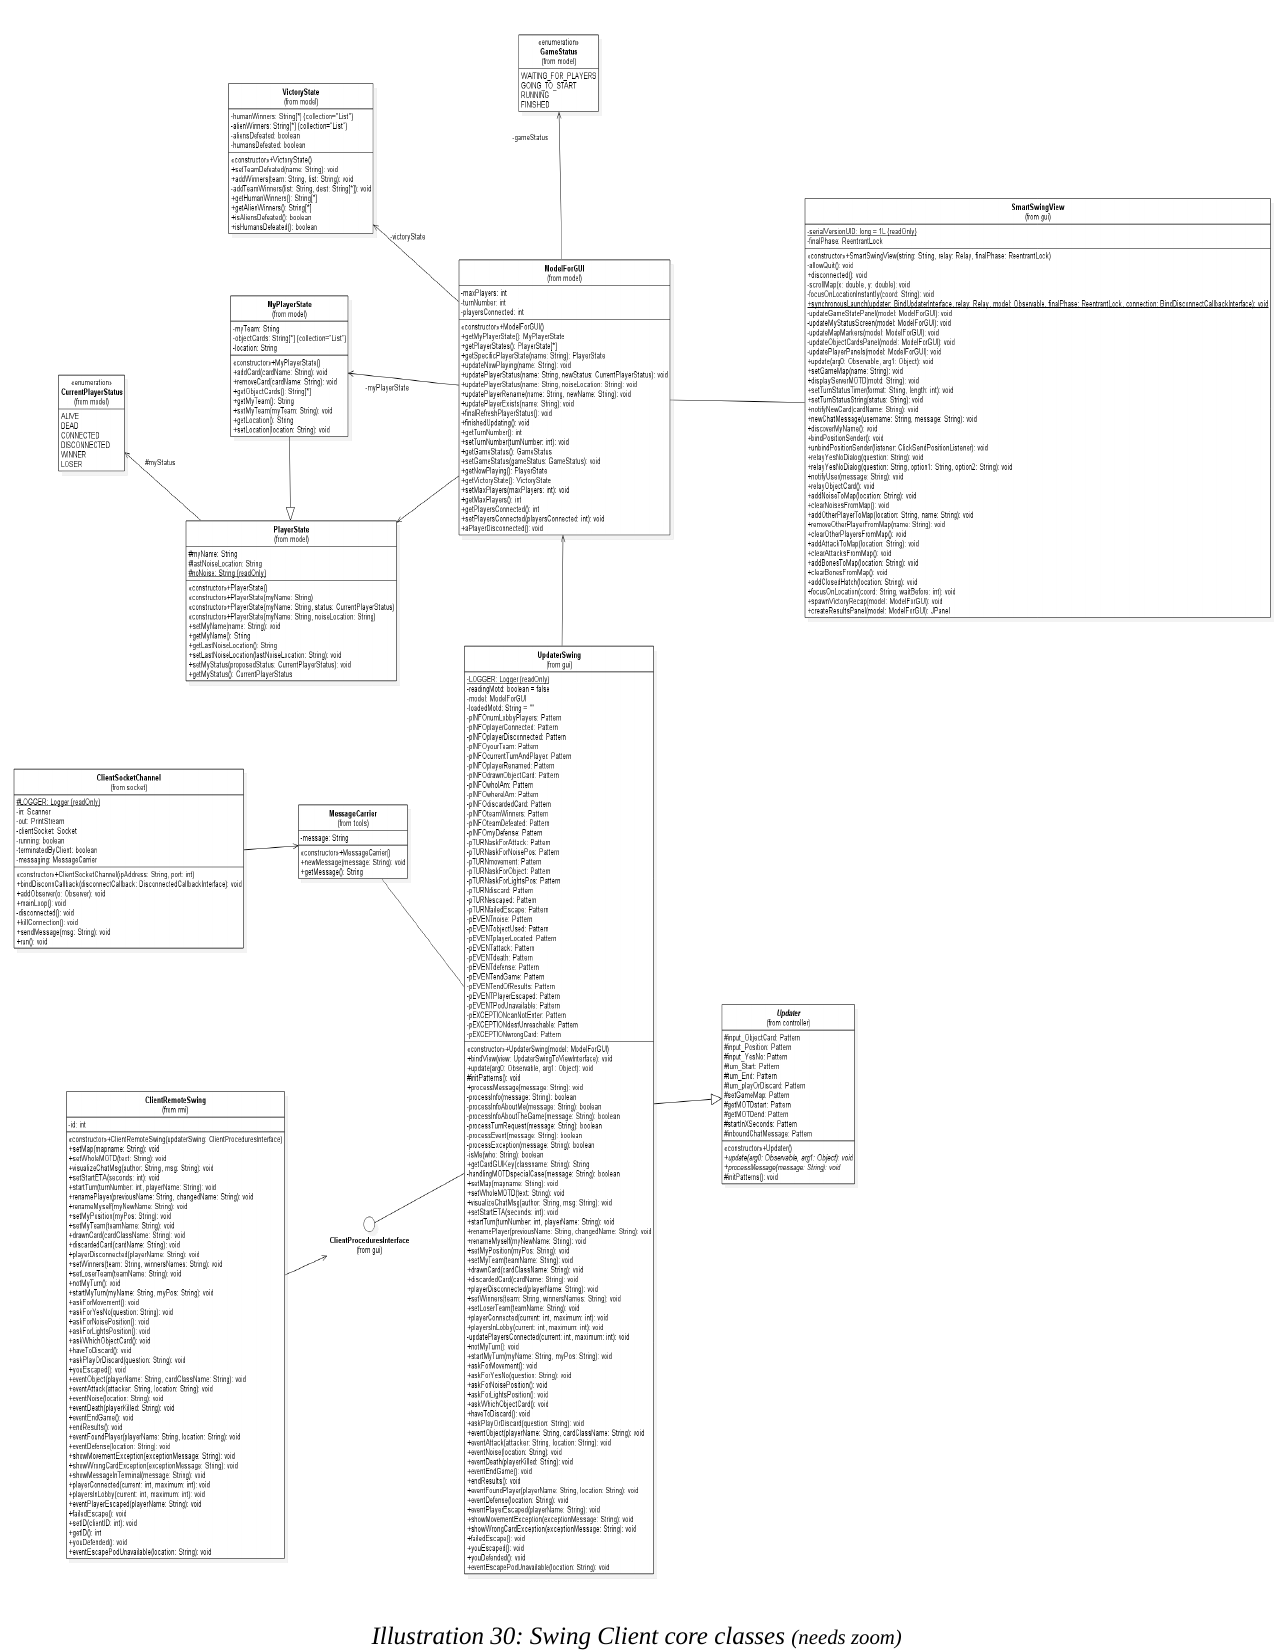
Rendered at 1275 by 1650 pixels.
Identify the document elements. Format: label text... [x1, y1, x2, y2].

text Illustration 30: Swing Client core classes (needs zoom) [133, 1621, 1142, 1650]
picture [9, 28, 1275, 1580]
